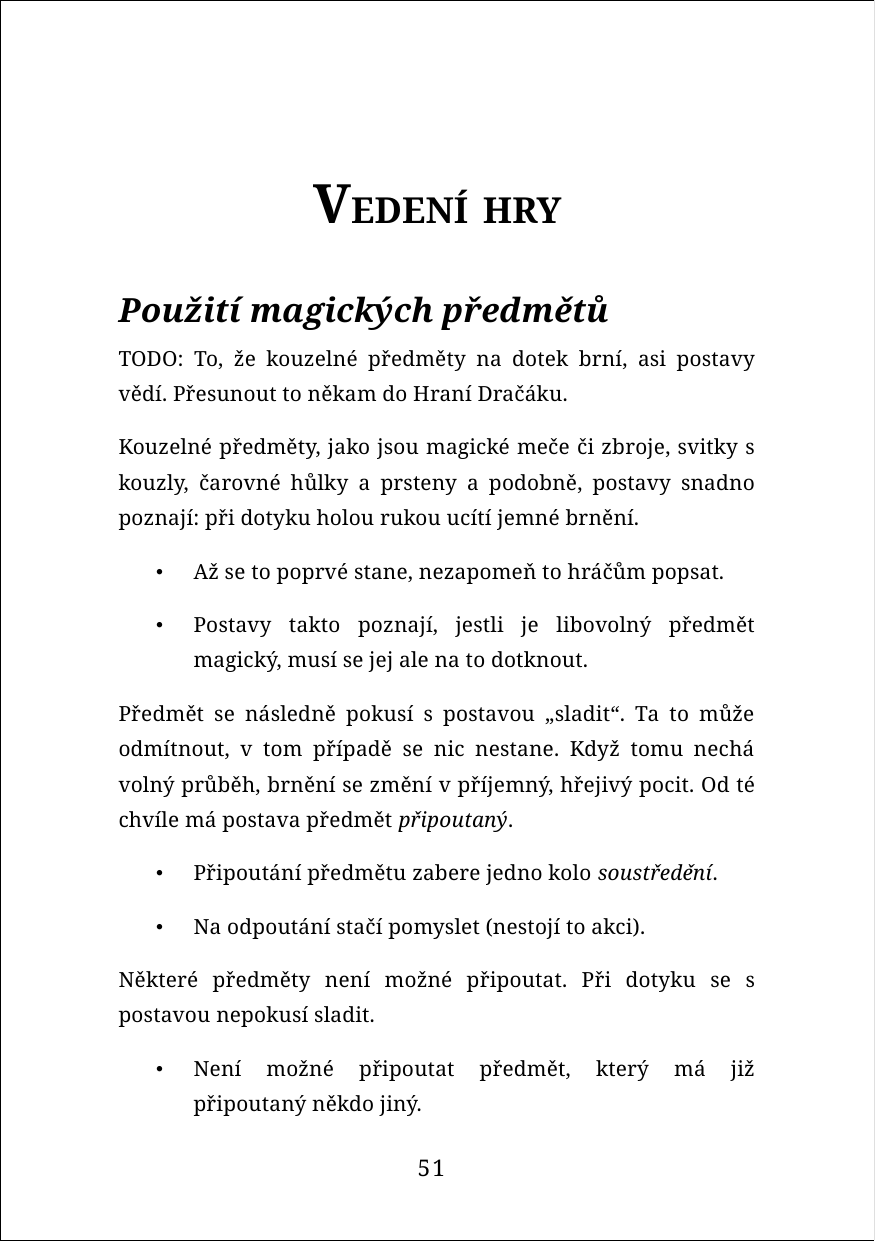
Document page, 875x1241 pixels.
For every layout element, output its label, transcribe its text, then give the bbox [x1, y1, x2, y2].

text Předmět se následně pokusí s postavou „sladit“. Ta to může odmítnout, v tom případě se nic nestane. Když tomu nechá volný průběh, brnění se změní v příjemný, hřejivý pocit. Od té chvíle má postava předmět připoutaný. [118, 699, 756, 834]
subtitle Vedení hry [118, 166, 756, 239]
text Kouzelné předměty, jako jsou magické meče či zbroje, svitky s kouzly, čarovné hůlky a prsteny a podobně, postavy snadno poznají: při dotyku holou rukou ucítí jemné brnění. [118, 432, 756, 532]
text TODO: To, že kouzelné předměty na dotek brní, asi postavy vědí. Přesunout to někam do Hraní Dračáku. [118, 344, 756, 408]
list Na odpoutání stačí pomyslet (nestojí to akci). [156, 912, 756, 940]
text Některé předměty není možné připoutat. Při dotyku se s postavou nepokusí sladit. [118, 965, 756, 1029]
list Postavy takto poznají, jestli je libovolný předmět magický, musí se jej ale na to dotknout. [156, 610, 756, 674]
subtitle Použití magických předmětů [118, 287, 756, 332]
list Až se to poprvé stane, nezapomeň to hráčům popsat. [156, 557, 756, 585]
list Není možné připoutat předmět, který má již připoutaný někdo jiný. [156, 1054, 756, 1118]
list Připoutání předmětu zabere jedno kolo soustředění. [156, 858, 756, 887]
